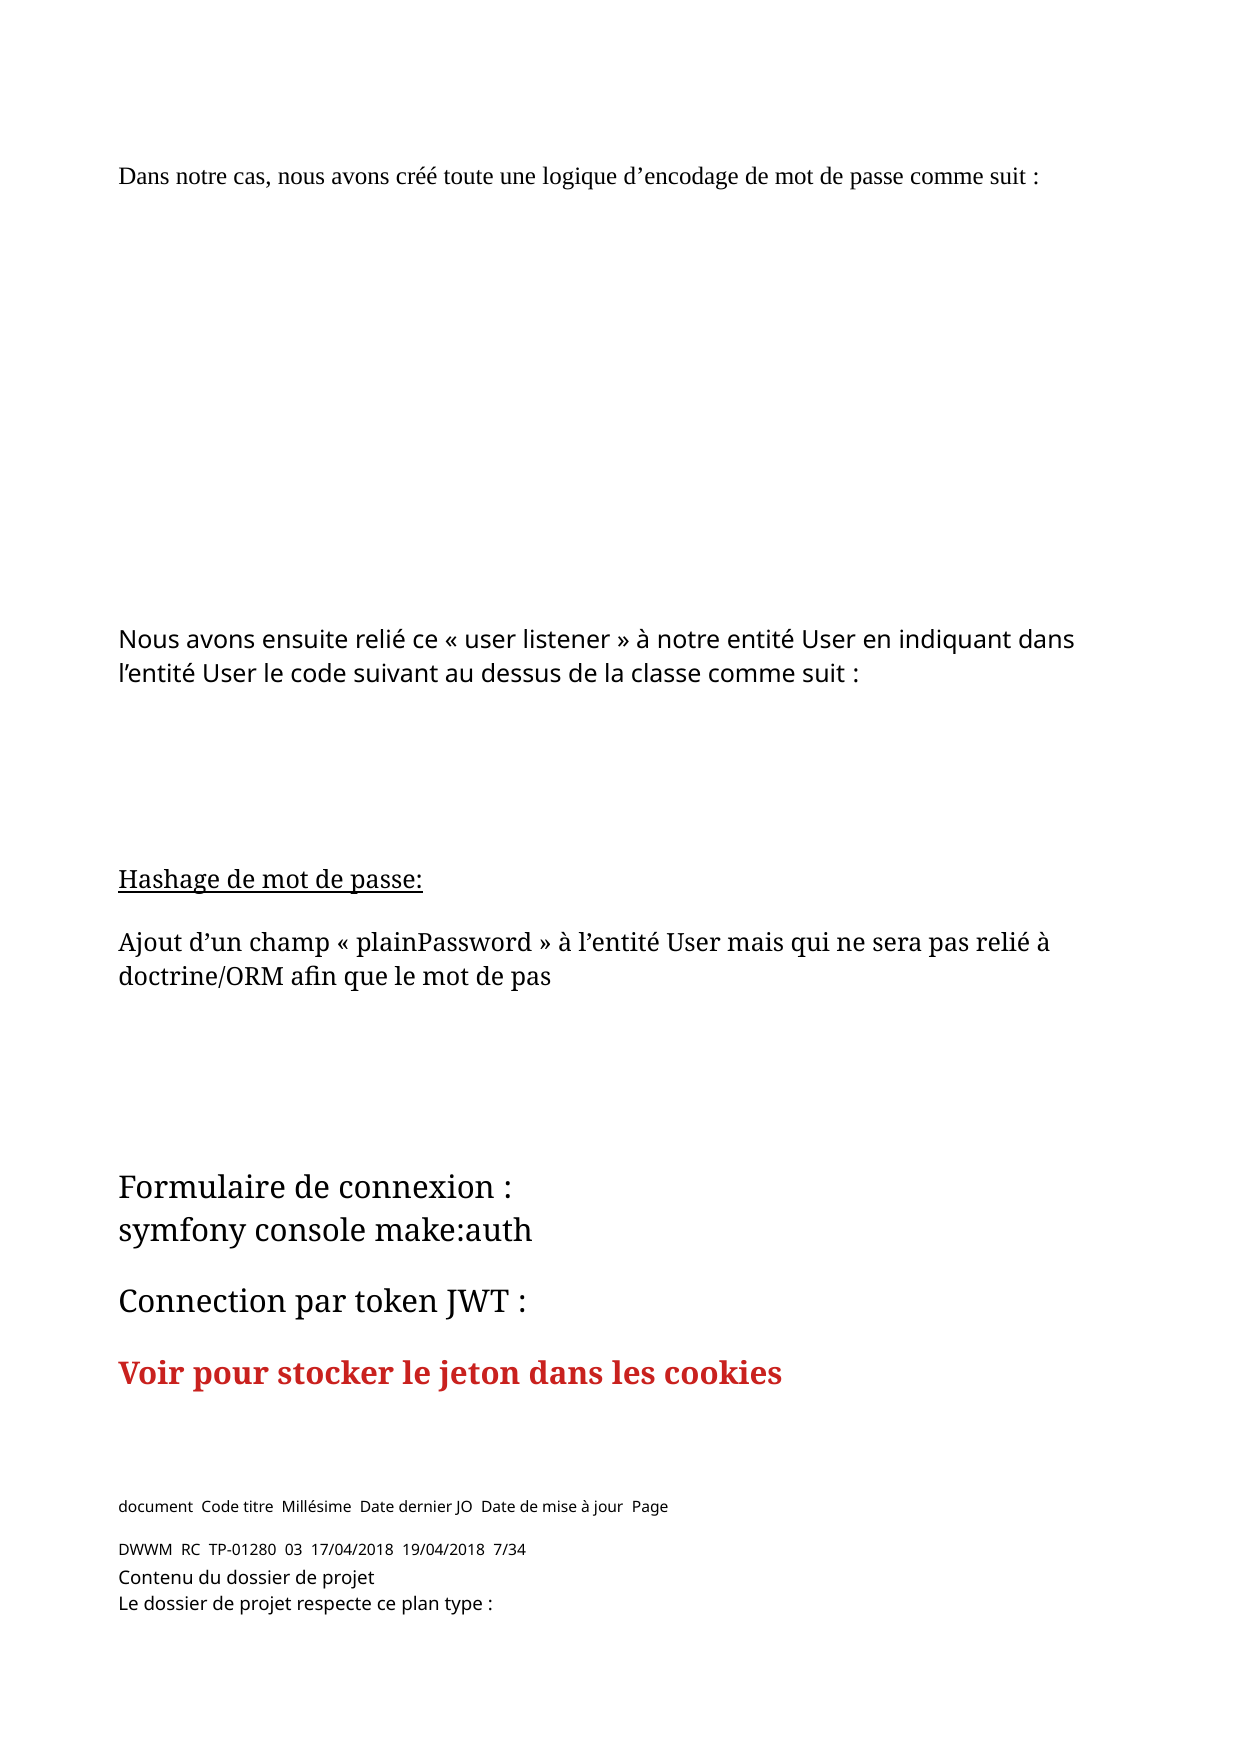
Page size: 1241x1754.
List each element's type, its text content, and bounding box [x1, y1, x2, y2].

text Formulaire de connexion : [118, 1165, 1122, 1208]
text document Code titre Millésime Date dernier JO Date de mise à jour Page DWWM RC TP-01280 03 17/04/2018 19/04/2018 7/34 Contenu du dossier de projet Le dossier de projet respecte ce plan type : [118, 1479, 1122, 1616]
text Dans notre cas, nous avons créé toute une logique d’encodage de mot de passe comme suit : [118, 161, 1122, 190]
text Ajout d’un champ « plainPassword » à l’entité User mais qui ne sera pas relié à doctrine/ORM afin que le mot de pas [118, 925, 1122, 993]
text symfony console make:auth [118, 1208, 1122, 1251]
text Nous avons ensuite relié ce « user listener » à notre entité User en indiquant dans l’entité User le code suivant au dessus de la classe comme suit : [118, 621, 1122, 689]
text Voir pour stocker le jeton dans les cookies [118, 1351, 1122, 1393]
text Connection par token JWT : [118, 1279, 1122, 1322]
text Hashage de mot de passe: [118, 862, 1122, 896]
